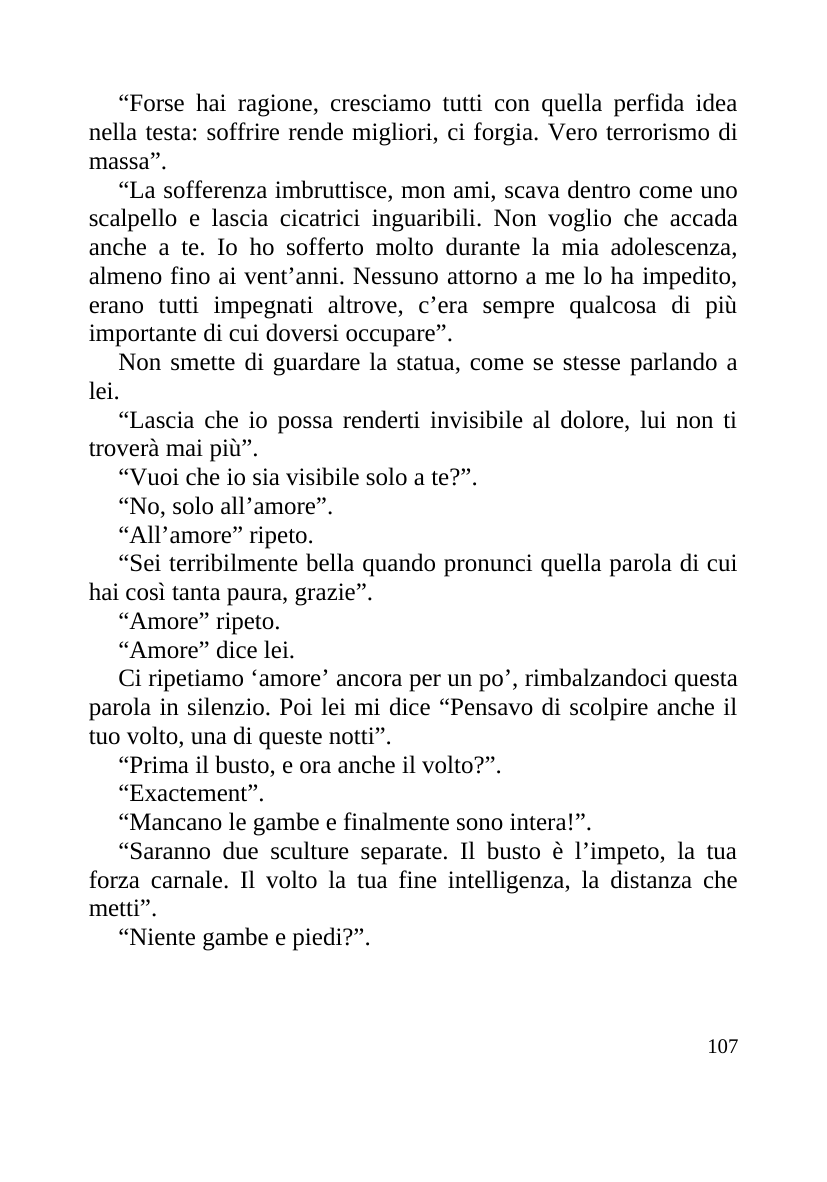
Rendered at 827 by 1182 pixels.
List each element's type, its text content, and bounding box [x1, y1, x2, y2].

text Non smette di guardare la statua, come se stesse parlando a lei. [88, 347, 738, 405]
text “All’amore” ripeto. [88, 520, 738, 548]
text “Amore” ripeto. [88, 606, 738, 635]
text “Sei terribilmente bella quando pronunci quella parola di cui hai così tanta paura, grazie”. [88, 548, 738, 606]
text “Forse hai ragione, cresciamo tutti con quella perfida idea nella testa: soffrire rende migliori, ci forgia. Vero terrorismo di massa”. [88, 88, 738, 175]
text “Exactement”. [88, 778, 738, 807]
text “Saranno due sculture separate. Il busto è l’impeto, la tua forza carnale. Il volto la tua fine intelligenza, la distanza che metti”. [88, 836, 738, 922]
text “Prima il busto, e ora anche il volto?”. [88, 750, 738, 778]
text “La sofferenza imbruttisce, mon ami, scava dentro come uno scalpello e lascia cicatrici inguaribili. Non voglio che accada anche a te. Io ho sofferto molto durante la mia adolescenza, almeno fino ai vent’anni. Nessuno attorno a me lo ha impedito, erano tutti impegnati altrove, c’era sempre qualcosa di più importante di cui doversi occupare”. [88, 175, 738, 347]
text “Amore” dice lei. [88, 635, 738, 663]
text Ci ripetiamo ‘amore’ ancora per un po’, rimbalzandoci questa parola in silenzio. Poi lei mi dice “Pensavo di scolpire anche il tuo volto, una di queste notti”. [88, 663, 738, 750]
text “Vuoi che io sia visibile solo a te?”. [88, 462, 738, 491]
text “Mancano le gambe e finalmente sono intera!”. [88, 807, 738, 836]
text “Niente gambe e piedi?”. [88, 922, 738, 951]
text “Lascia che io possa renderti invisibile al dolore, lui non ti troverà mai più”. [88, 405, 738, 462]
text “No, solo all’amore”. [88, 491, 738, 520]
